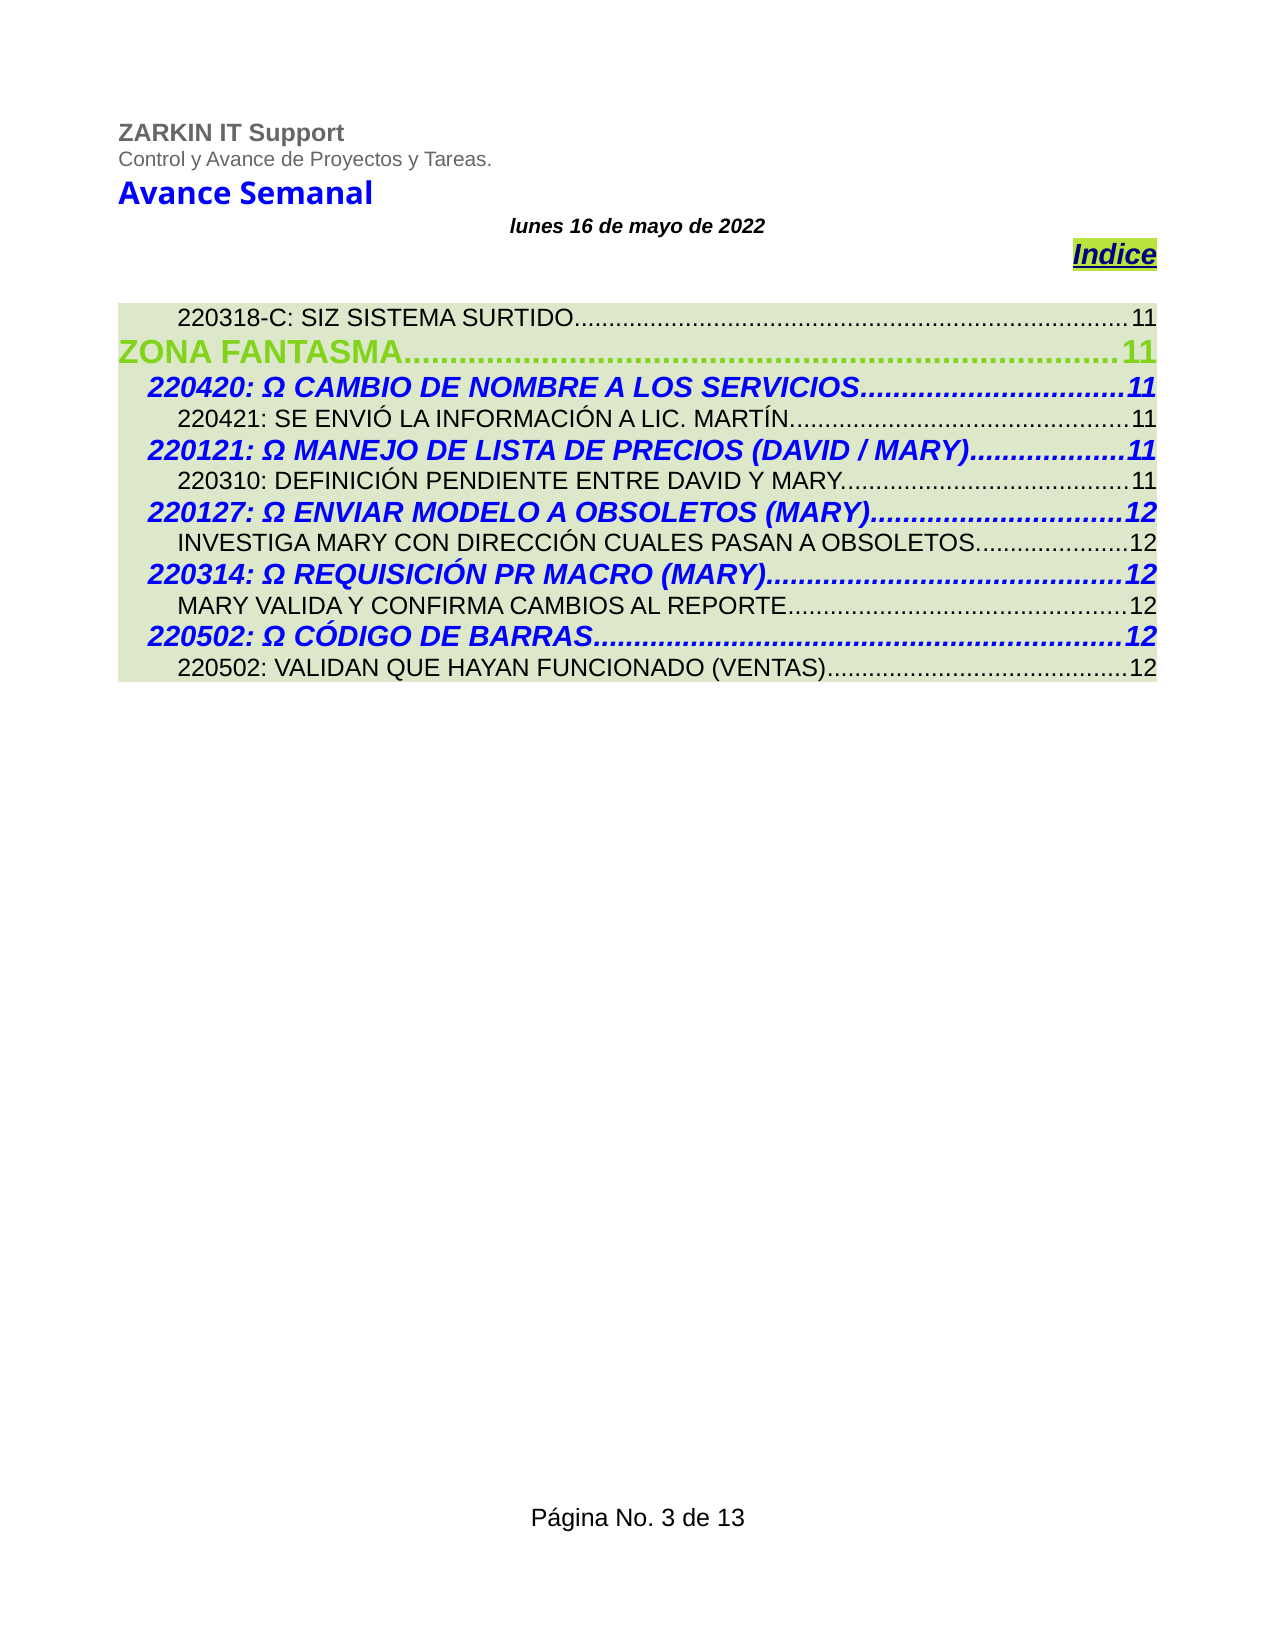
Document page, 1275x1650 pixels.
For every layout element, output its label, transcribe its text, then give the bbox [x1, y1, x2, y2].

text 220420: Ω CAMBIO DE NOMBRE A LOS SERVICIOS 11 [148, 370, 1157, 404]
text 220421: Se envió la información a Lic. Martín. 11 [177, 404, 1157, 432]
text 220502: Ω CÓDIGO DE BARRAS 12 [148, 619, 1157, 653]
text 220121: Ω MANEJO DE LISTA DE PRECIOS (david / mary) 11 [148, 432, 1157, 466]
text INVESTIGA MARY CON DIRECCIÓN CUALES PASAN A OBSOLETOS. 12 [177, 528, 1157, 557]
text ZONA FANTASMA 11 [118, 332, 1157, 370]
text 220127: Ω ENVIAR MODELO A OBSOLETOS (mary) 12 [148, 495, 1157, 528]
text MARY VALIDA Y CONFIRMA CAMBIOS AL REPORTE 12 [177, 591, 1157, 619]
text 220502: VALIDAN QUE HAYAN FUNCIONADO (VENTAS) 12 [177, 653, 1157, 682]
text 220310: DEFINICIÓN PENDIENTE ENTRE DAVID Y MARY. 11 [177, 466, 1157, 495]
text 220318-C: SIZ SISTEMA SURTIDO 11 [177, 303, 1157, 332]
text 220314: Ω REQUISICIÓN PR MACRO (mary) 12 [148, 557, 1157, 591]
